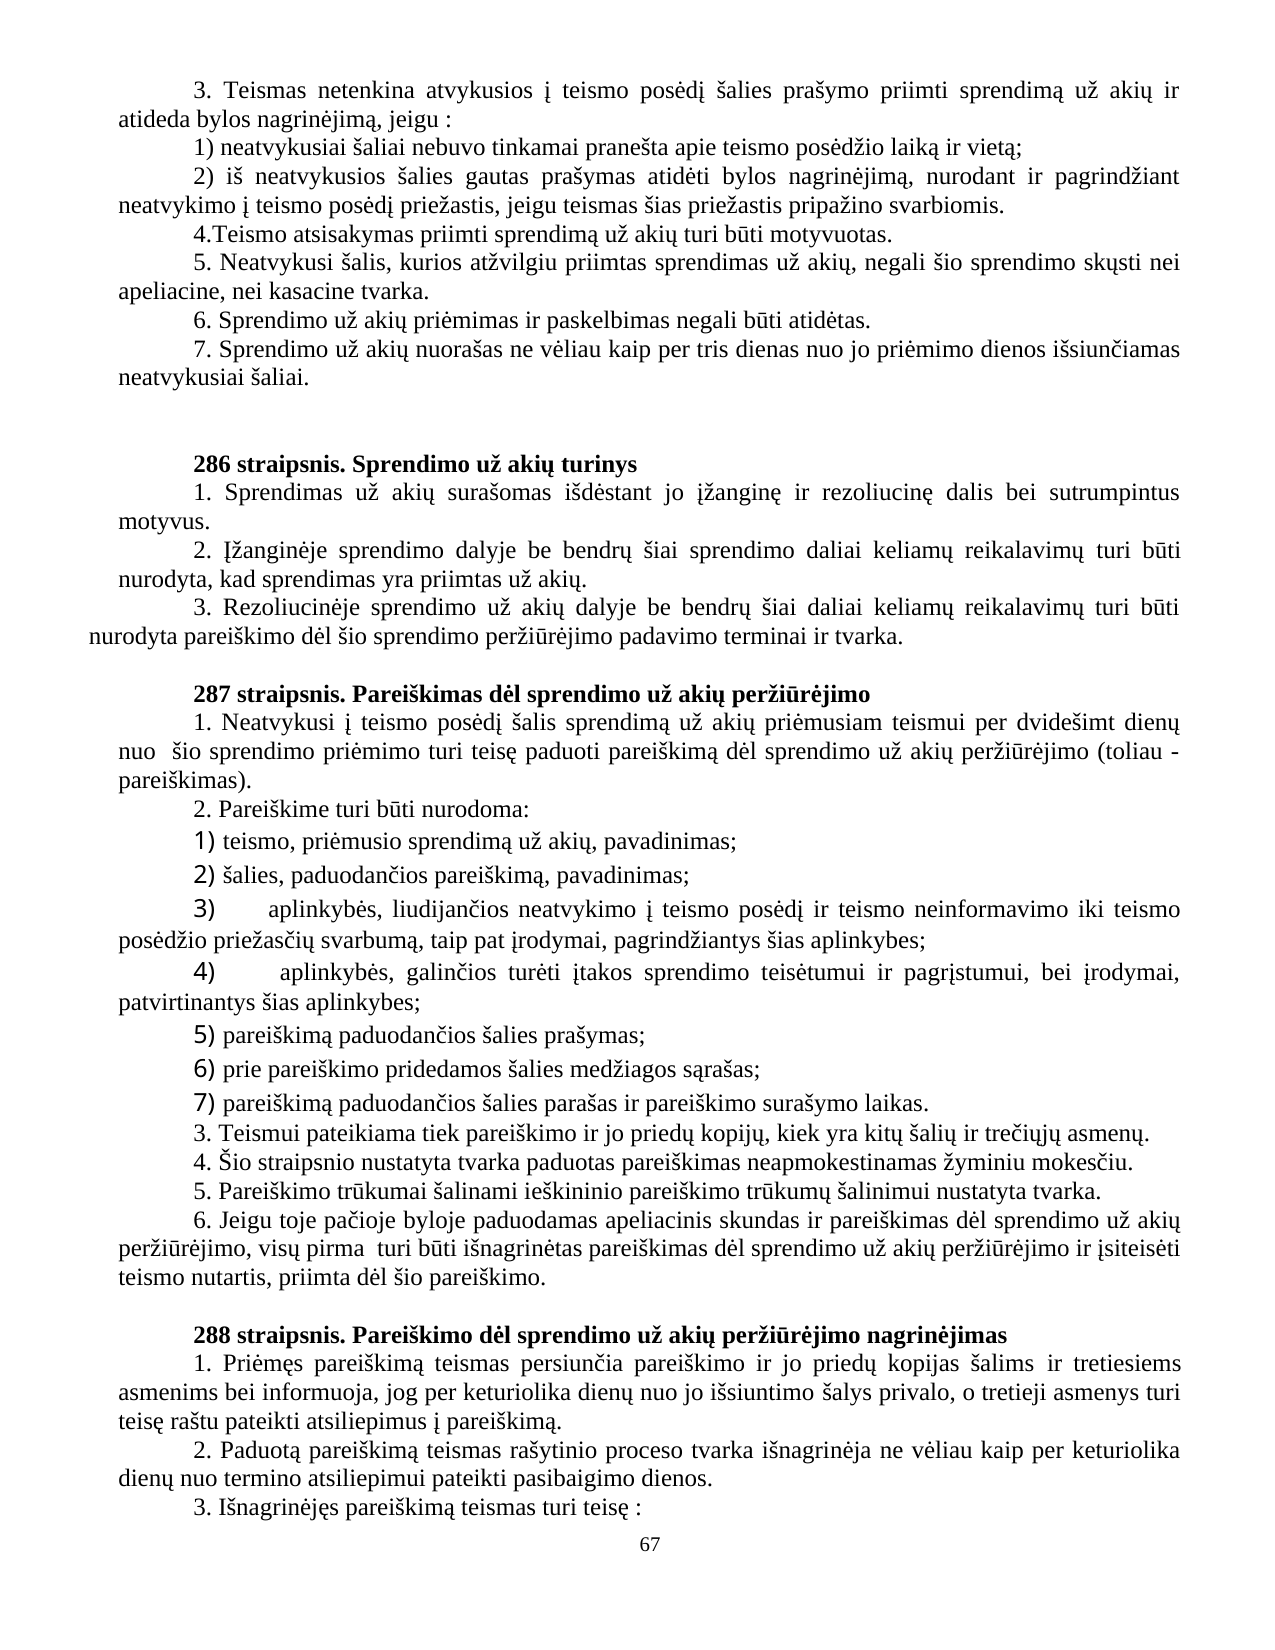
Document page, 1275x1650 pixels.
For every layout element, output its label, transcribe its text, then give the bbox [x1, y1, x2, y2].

text 5. Pareiškimo trūkumai šalinami ieškininio pareiškimo trūkumų šalinimui nustatyta tvarka. [118, 1176, 1181, 1205]
text 5) pareiškimą paduodančios šalies prašymas; [193, 1016, 1181, 1050]
text 5. Neatvykusi šalis, kurios atžvilgiu priimtas sprendimas už akių, negali šio sprendimo skųsti nei apeliacine, nei kasacine tvarka. [118, 247, 1181, 305]
text 2. Pareiškime turi būti nurodoma: [118, 794, 1181, 822]
text 6. Jeigu toje pačioje byloje paduodamas apeliacinis skundas ir pareiškimas dėl sprendimo už akių peržiūrėjimo, visų pirma turi būti išnagrinėtas pareiškimas dėl sprendimo už akių peržiūrėjimo ir įsiteisėti teismo nutartis, priimta dėl šio pareiškimo. [118, 1205, 1181, 1291]
text 1) neatvykusiai šaliai nebuvo tinkamai pranešta apie teismo posėdžio laiką ir vietą; [118, 132, 1181, 161]
text 3. Teismas netenkina atvykusios į teismo posėdį šalies prašymo priimti sprendimą už akių ir atideda bylos nagrinėjimą, jeigu : [118, 75, 1181, 132]
text 4.Teismo atsisakymas priimti sprendimą už akių turi būti motyvuotas. [193, 219, 1181, 247]
text 286 straipsnis. Sprendimo už akių turinys [118, 449, 1181, 477]
text 1) teismo, priėmusio sprendimą už akių, pavadinimas; [193, 822, 1181, 857]
text 288 straipsnis. Pareiškimo dėl sprendimo už akių peržiūrėjimo nagrinėjimas [118, 1320, 1181, 1348]
text 2) šalies, paduodančios pareiškimą, pavadinimas; [193, 857, 1181, 891]
text 7) pareiškimą paduodančios šalies parašas ir pareiškimo surašymo laikas. [193, 1084, 1181, 1118]
text 3) aplinkybės, liudijančios neatvykimo į teismo posėdį ir teismo neinformavimo iki teismo posėdžio priežasčių svarbumą, taip pat įrodymai, pagrindžiantys šias aplinkybes; [118, 891, 1181, 953]
text 2. Įžanginėje sprendimo dalyje be bendrų šiai sprendimo daliai keliamų reikalavimų turi būti nurodyta, kad sprendimas yra priimtas už akių. [118, 535, 1181, 592]
text 2. Paduotą pareiškimą teismas rašytinio proceso tvarka išnagrinėja ne vėliau kaip per keturiolika dienų nuo termino atsiliepimui pateikti pasibaigimo dienos. [118, 1435, 1181, 1492]
text 1. Priėmęs pareiškimą teismas persiunčia pareiškimo ir jo priedų kopijas šalims ir tretiesiems asmenims bei informuoja, jog per keturiolika dienų nuo jo išsiuntimo šalys privalo, o tretieji asmenys turi teisę raštu pateikti atsiliepimus į pareiškimą. [118, 1348, 1181, 1435]
text 1. Neatvykusi į teismo posėdį šalis sprendimą už akių priėmusiam teismui per dvidešimt dienų nuo šio sprendimo priėmimo turi teisę paduoti pareiškimą dėl sprendimo už akių peržiūrėjimo (toliau - pareiškimas). [118, 707, 1181, 794]
text 4. Šio straipsnio nustatyta tvarka paduotas pareiškimas neapmokestinamas žyminiu mokesčiu. [118, 1147, 1181, 1176]
text 2) iš neatvykusios šalies gautas prašymas atidėti bylos nagrinėjimą, nurodant ir pagrindžiant neatvykimo į teismo posėdį priežastis, jeigu teismas šias priežastis pripažino svarbiomis. [118, 161, 1181, 219]
text 287 straipsnis. Pareiškimas dėl sprendimo už akių peržiūrėjimo [118, 679, 1181, 707]
text 1. Sprendimas už akių surašomas išdėstant jo įžanginę ir rezoliucinę dalis bei sutrumpintus motyvus. [118, 477, 1181, 535]
text 3. Rezoliucinėje sprendimo už akių dalyje be bendrų šiai daliai keliamų reikalavimų turi būti nurodyta pareiškimo dėl šio sprendimo peržiūrėjimo padavimo terminai ir tvarka. [89, 592, 1181, 650]
text 3. Teismui pateikiama tiek pareiškimo ir jo priedų kopijų, kiek yra kitų šalių ir trečiųjų asmenų. [118, 1118, 1181, 1147]
text 7. Sprendimo už akių nuorašas ne vėliau kaip per tris dienas nuo jo priėmimo dienos išsiunčiamas neatvykusiai šaliai. [118, 334, 1181, 391]
text 4) aplinkybės, galinčios turėti įtakos sprendimo teisėtumui ir pagrįstumui, bei įrodymai, patvirtinantys šias aplinkybes; [118, 953, 1181, 1016]
text 6) prie pareiškimo pridedamos šalies medžiagos sąrašas; [193, 1050, 1181, 1084]
text 6. Sprendimo už akių priėmimas ir paskelbimas negali būti atidėtas. [193, 305, 1181, 334]
text 3. Išnagrinėjęs pareiškimą teismas turi teisę : [118, 1492, 1181, 1521]
